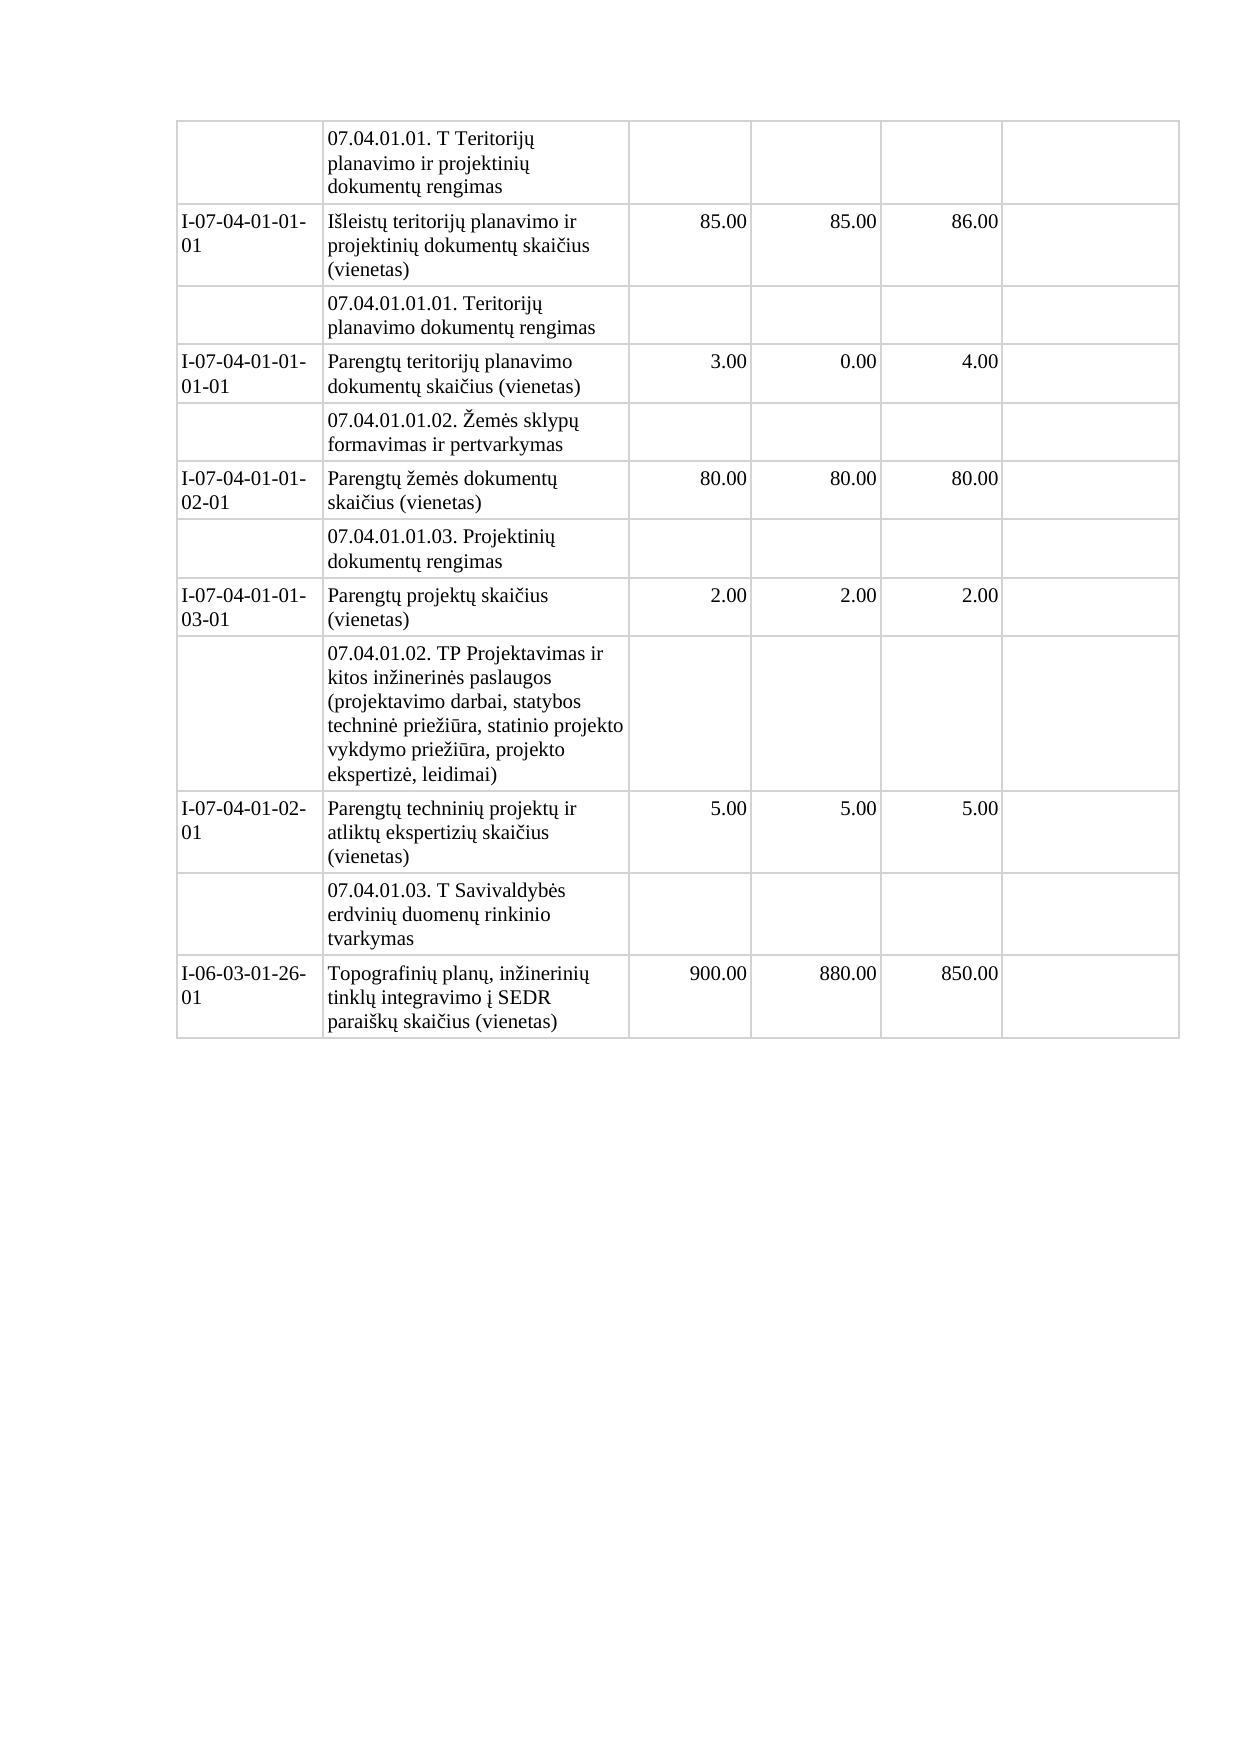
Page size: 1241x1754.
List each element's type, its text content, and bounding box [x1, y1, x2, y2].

table_cell [178, 345, 322, 402]
table_cell [752, 462, 880, 518]
table_cell [630, 345, 750, 402]
table_cell I-07-04-01-02-01 [178, 792, 322, 872]
table_cell [178, 287, 322, 343]
table_cell [1003, 205, 1178, 285]
table_cell 5.00 [882, 792, 1001, 872]
table_cell [324, 462, 628, 518]
table_cell [1003, 520, 1178, 577]
table_cell [630, 520, 750, 577]
table_cell [752, 287, 880, 343]
table_cell [882, 345, 1001, 402]
table_cell [882, 520, 1001, 577]
table_cell 80.00 [630, 462, 750, 518]
table_cell [882, 637, 1001, 789]
table_cell [1003, 792, 1178, 872]
table_cell I-07-04-01-01-01-01 [178, 345, 322, 402]
table_cell [1003, 205, 1178, 285]
table_cell 850.00 [882, 956, 1001, 1037]
table_cell [630, 637, 750, 789]
table_cell [1003, 287, 1178, 343]
table_cell [178, 579, 322, 635]
table_cell [752, 792, 880, 872]
table_cell [324, 792, 628, 872]
table_cell Išleistų teritorijų planavimo ir projektinių dokumentų skaičius (vienetas) [324, 205, 628, 285]
table_cell [1003, 874, 1178, 954]
table_cell 07.04.01.01.03. Projektinių dokumentų rengimas [324, 520, 628, 577]
table_cell [324, 520, 628, 577]
table_cell [752, 404, 880, 460]
table_cell 880.00 [752, 956, 880, 1037]
table_cell [752, 637, 880, 789]
table_cell [1003, 956, 1178, 1037]
table_cell 3.00 [630, 345, 750, 402]
table_cell [630, 122, 750, 203]
table_cell [324, 579, 628, 635]
table_cell [178, 404, 322, 460]
table_cell [1003, 345, 1178, 402]
table_cell [1003, 874, 1178, 954]
table_cell [752, 287, 880, 343]
table_cell [630, 205, 750, 285]
table_cell [752, 520, 880, 577]
table_cell I-07-04-01-01-02-01 [178, 462, 322, 518]
table_cell [752, 520, 880, 577]
table_cell 4.00 [882, 345, 1001, 402]
table_cell [1003, 792, 1178, 872]
table_cell [1003, 345, 1178, 402]
table_cell 5.00 [752, 792, 880, 872]
table_cell [178, 956, 322, 1037]
table_cell [324, 874, 628, 954]
table_cell [752, 874, 880, 954]
table_cell 2.00 [630, 579, 750, 635]
table_cell [178, 637, 322, 790]
table_cell [630, 637, 750, 790]
table_cell [1003, 462, 1178, 518]
table_cell [752, 122, 880, 203]
table_cell [324, 956, 628, 1037]
table_cell 80.00 [882, 462, 1001, 518]
table_cell [178, 520, 322, 577]
table_cell [630, 287, 750, 343]
table_cell [630, 520, 750, 577]
table_cell [752, 956, 880, 1037]
table_cell 86.00 [882, 205, 1001, 285]
table_cell [630, 404, 750, 460]
table_cell [752, 404, 880, 460]
table_cell [178, 637, 322, 789]
table_cell 85.00 [630, 205, 750, 285]
table_cell [1003, 122, 1178, 203]
table_cell [882, 462, 1001, 518]
table_cell [752, 345, 880, 402]
table_cell [178, 462, 322, 518]
table_cell [630, 287, 750, 343]
table_cell Parengtų projektų skaičius (vienetas) [324, 579, 628, 635]
table_cell [882, 956, 1001, 1037]
table_cell 900.00 [630, 956, 750, 1037]
table_cell [178, 874, 322, 954]
table_cell [882, 520, 1001, 577]
table_cell [882, 122, 1001, 203]
table_cell 2.00 [882, 579, 1001, 635]
table_cell [178, 520, 322, 577]
table_cell [1003, 637, 1178, 789]
table_cell [178, 874, 322, 954]
table_cell [1003, 956, 1178, 1037]
table_cell [178, 287, 322, 343]
table_cell Parengtų teritorijų planavimo dokumentų skaičius (vienetas) [324, 345, 628, 402]
table_cell [177, 1039, 1181, 1079]
table_cell I-07-04-01-01-01 [178, 205, 322, 285]
table_cell [752, 637, 880, 790]
table_cell [1003, 287, 1178, 343]
table_cell [882, 205, 1001, 285]
table_cell [1003, 122, 1178, 203]
table_cell [324, 637, 628, 790]
table_cell 5.00 [630, 792, 750, 872]
table_cell [1003, 462, 1178, 518]
table_cell [752, 205, 880, 285]
table_cell [882, 637, 1001, 790]
table_cell [178, 122, 322, 203]
table_cell [882, 579, 1001, 635]
table_cell [630, 874, 750, 954]
table_cell [178, 792, 322, 872]
table_cell [1003, 579, 1178, 635]
table_cell [882, 287, 1001, 343]
table_cell [324, 345, 628, 402]
table_cell 0.00 [752, 345, 880, 402]
table_cell [882, 792, 1001, 872]
table_cell [1003, 579, 1178, 635]
table_cell Parengtų žemės dokumentų skaičius (vienetas) [324, 462, 628, 518]
table_cell [882, 404, 1001, 460]
table_cell [882, 874, 1001, 954]
table_cell 07.04.01.01. T Teritorijų planavimo ir projektinių dokumentų rengimas [324, 122, 628, 203]
table_cell [1003, 404, 1178, 460]
table_cell 07.04.01.02. TP Projektavimas ir kitos inžinerinės paslaugos (projektavimo darbai, statybos techninė priežiūra, statinio projekto vykdymo priežiūra, projekto ekspertizė, leidimai) [324, 637, 628, 789]
table_cell [752, 122, 880, 203]
table_cell [1003, 637, 1178, 790]
table_cell 07.04.01.03. T Savivaldybės erdvinių duomenų rinkinio tvarkymas [324, 874, 628, 954]
table_cell 2.00 [752, 579, 880, 635]
table_cell [882, 874, 1001, 954]
table_cell [630, 874, 750, 954]
table_cell [178, 404, 322, 460]
table_cell [324, 404, 628, 460]
table_cell [324, 287, 628, 343]
table_cell [882, 404, 1001, 460]
table_cell [1003, 404, 1178, 460]
table_cell [630, 579, 750, 635]
table_cell 07.04.01.01.01. Teritorijų planavimo dokumentų rengimas [324, 287, 628, 343]
table_cell 80.00 [752, 462, 880, 518]
table_cell [630, 122, 750, 203]
table_cell [882, 122, 1001, 203]
table_cell [178, 122, 322, 203]
table_cell [630, 956, 750, 1037]
table_cell [324, 122, 628, 203]
table_cell [630, 404, 750, 460]
table_cell [178, 205, 322, 285]
table_cell [1003, 520, 1178, 577]
table_cell [630, 462, 750, 518]
table_cell [752, 874, 880, 954]
table_cell 07.04.01.01.02. Žemės sklypų formavimas ir pertvarkymas [324, 404, 628, 460]
table_cell [882, 287, 1001, 343]
table_cell [324, 205, 628, 285]
table_cell I-06-03-01-26-01 [178, 956, 322, 1037]
table_cell I-07-04-01-01-03-01 [178, 579, 322, 635]
table_cell 85.00 [752, 205, 880, 285]
table_cell Topografinių planų, inžinerinių tinklų integravimo į SEDR paraiškų skaičius (vienetas) [324, 956, 628, 1037]
table_cell Parengtų techninių projektų ir atliktų ekspertizių skaičius (vienetas) [324, 792, 628, 872]
table_cell [630, 792, 750, 872]
table_cell [752, 579, 880, 635]
